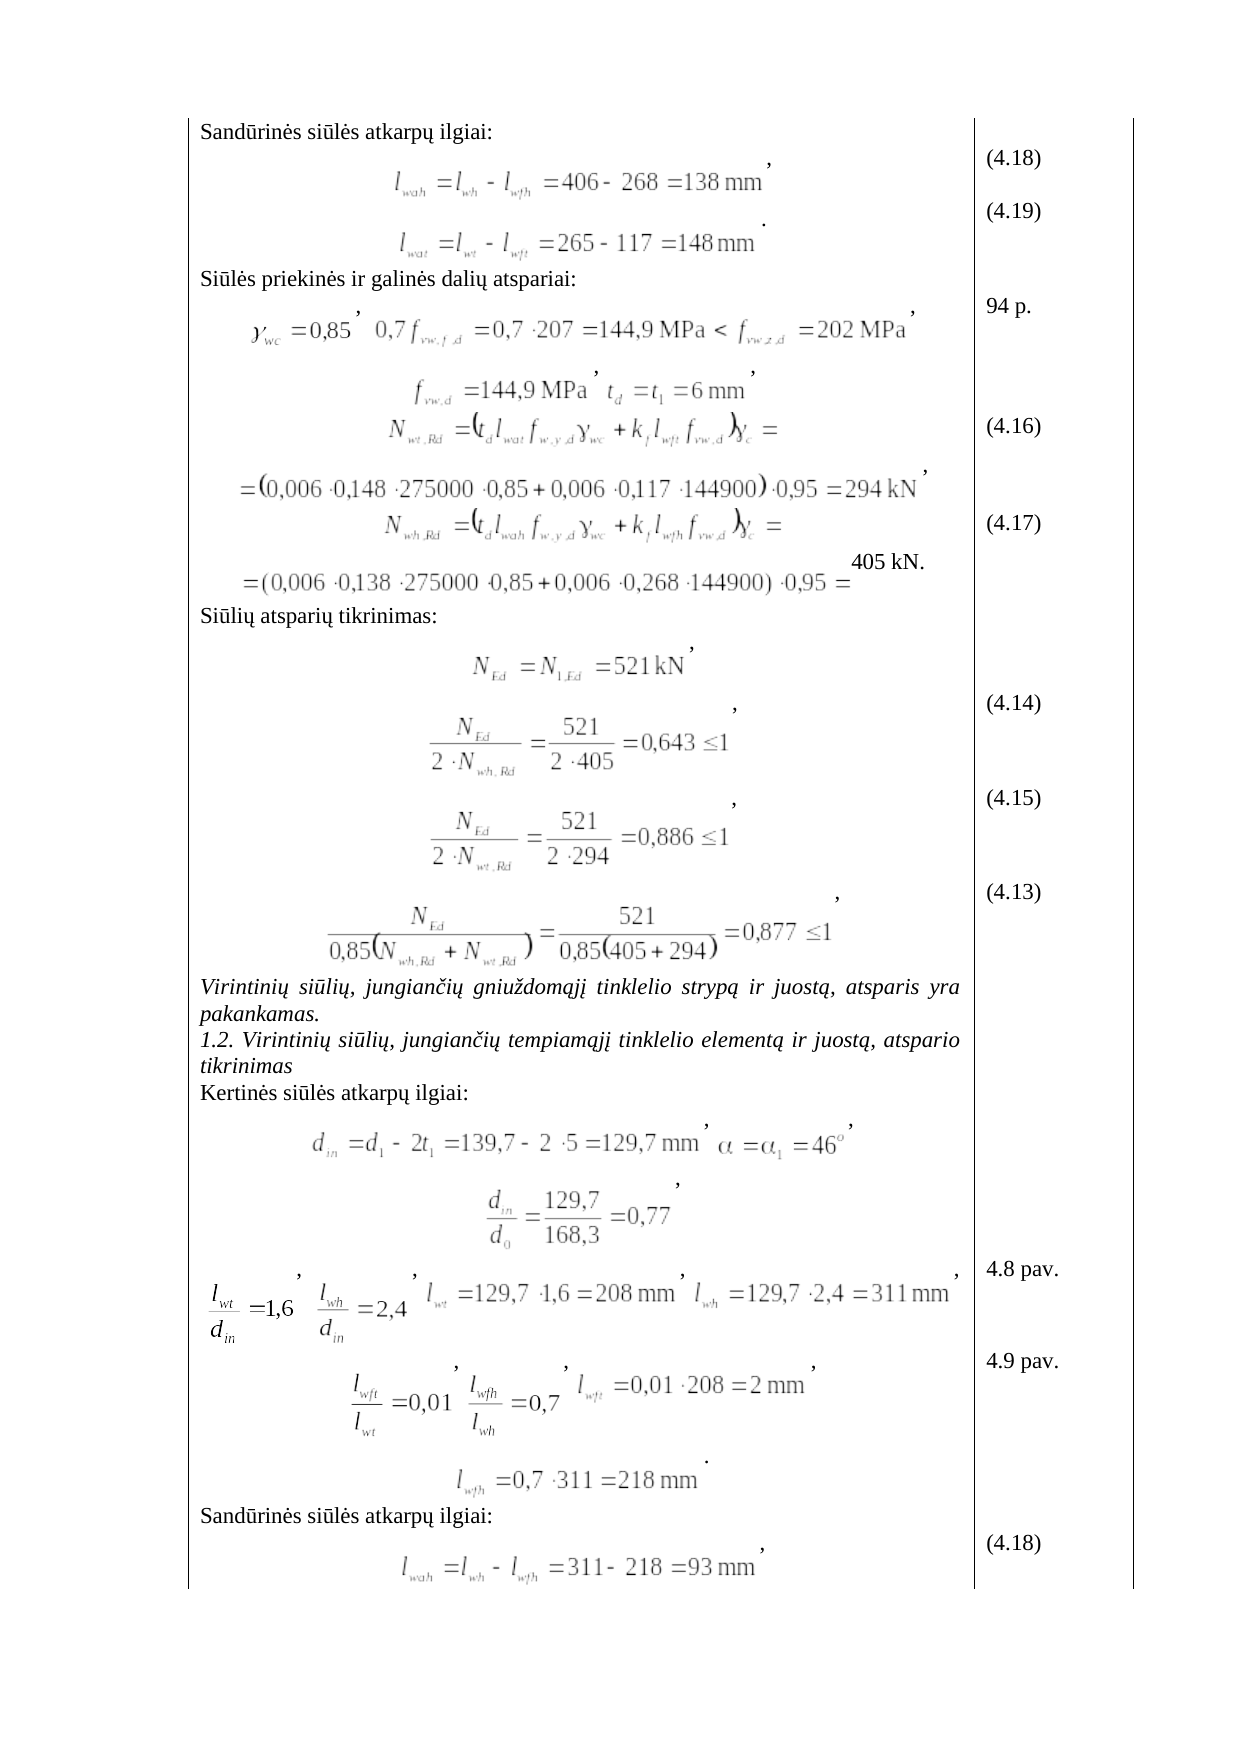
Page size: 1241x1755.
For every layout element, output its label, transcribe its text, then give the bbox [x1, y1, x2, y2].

table_cell , , , , [189, 1256, 974, 1347]
table_cell (4.14) [975, 689, 1133, 784]
table_cell (4.16) [975, 413, 1133, 509]
table_cell , [189, 413, 974, 509]
table_cell 94 p. [975, 292, 1133, 412]
table_cell , [189, 1529, 974, 1589]
table_cell (4.18) (4.19) [975, 145, 1133, 265]
table_cell [975, 973, 1133, 1026]
table_cell , , , . Sandūrinės siūlės atkarpų ilgiai: [189, 1347, 974, 1529]
table_cell , [189, 689, 974, 784]
table_cell Siūlių atsparių tikrinimas: , [189, 602, 974, 689]
table_cell (4.13) [975, 879, 1133, 973]
table_cell 405 kN. [189, 509, 974, 602]
table_cell [975, 1079, 1133, 1256]
table_cell Kertinės siūlės atkarpų ilgiai: , , , [189, 1079, 974, 1256]
table_cell [975, 1026, 1133, 1079]
table_cell [975, 265, 1133, 292]
table_cell 1.2. Virintinių siūlių, jungiančių tempiamąjį tinklelio elementą ir juostą, atspario tikrinimas [189, 1026, 974, 1079]
table_cell , [189, 879, 974, 973]
table_cell Virintinių siūlių, jungiančių gniuždomąjį tinklelio strypą ir juostą, atsparis yra pakankamas. [189, 973, 974, 1026]
table_cell , , , , [189, 292, 974, 412]
table_cell 4.8 pav. [975, 1256, 1133, 1347]
table_cell [975, 118, 1133, 144]
table_cell , . [189, 145, 974, 265]
table_cell (4.15) [975, 784, 1133, 878]
table_cell (4.17) [975, 509, 1133, 602]
table_cell Sandūrinės siūlės atkarpų ilgiai: [189, 118, 974, 144]
table_cell Siūlės priekinės ir galinės dalių atspariai: [189, 265, 974, 292]
table_cell , [189, 784, 974, 878]
table_cell 4.9 pav. [975, 1347, 1133, 1529]
table_cell [975, 602, 1133, 689]
table_cell (4.18) [975, 1529, 1133, 1589]
